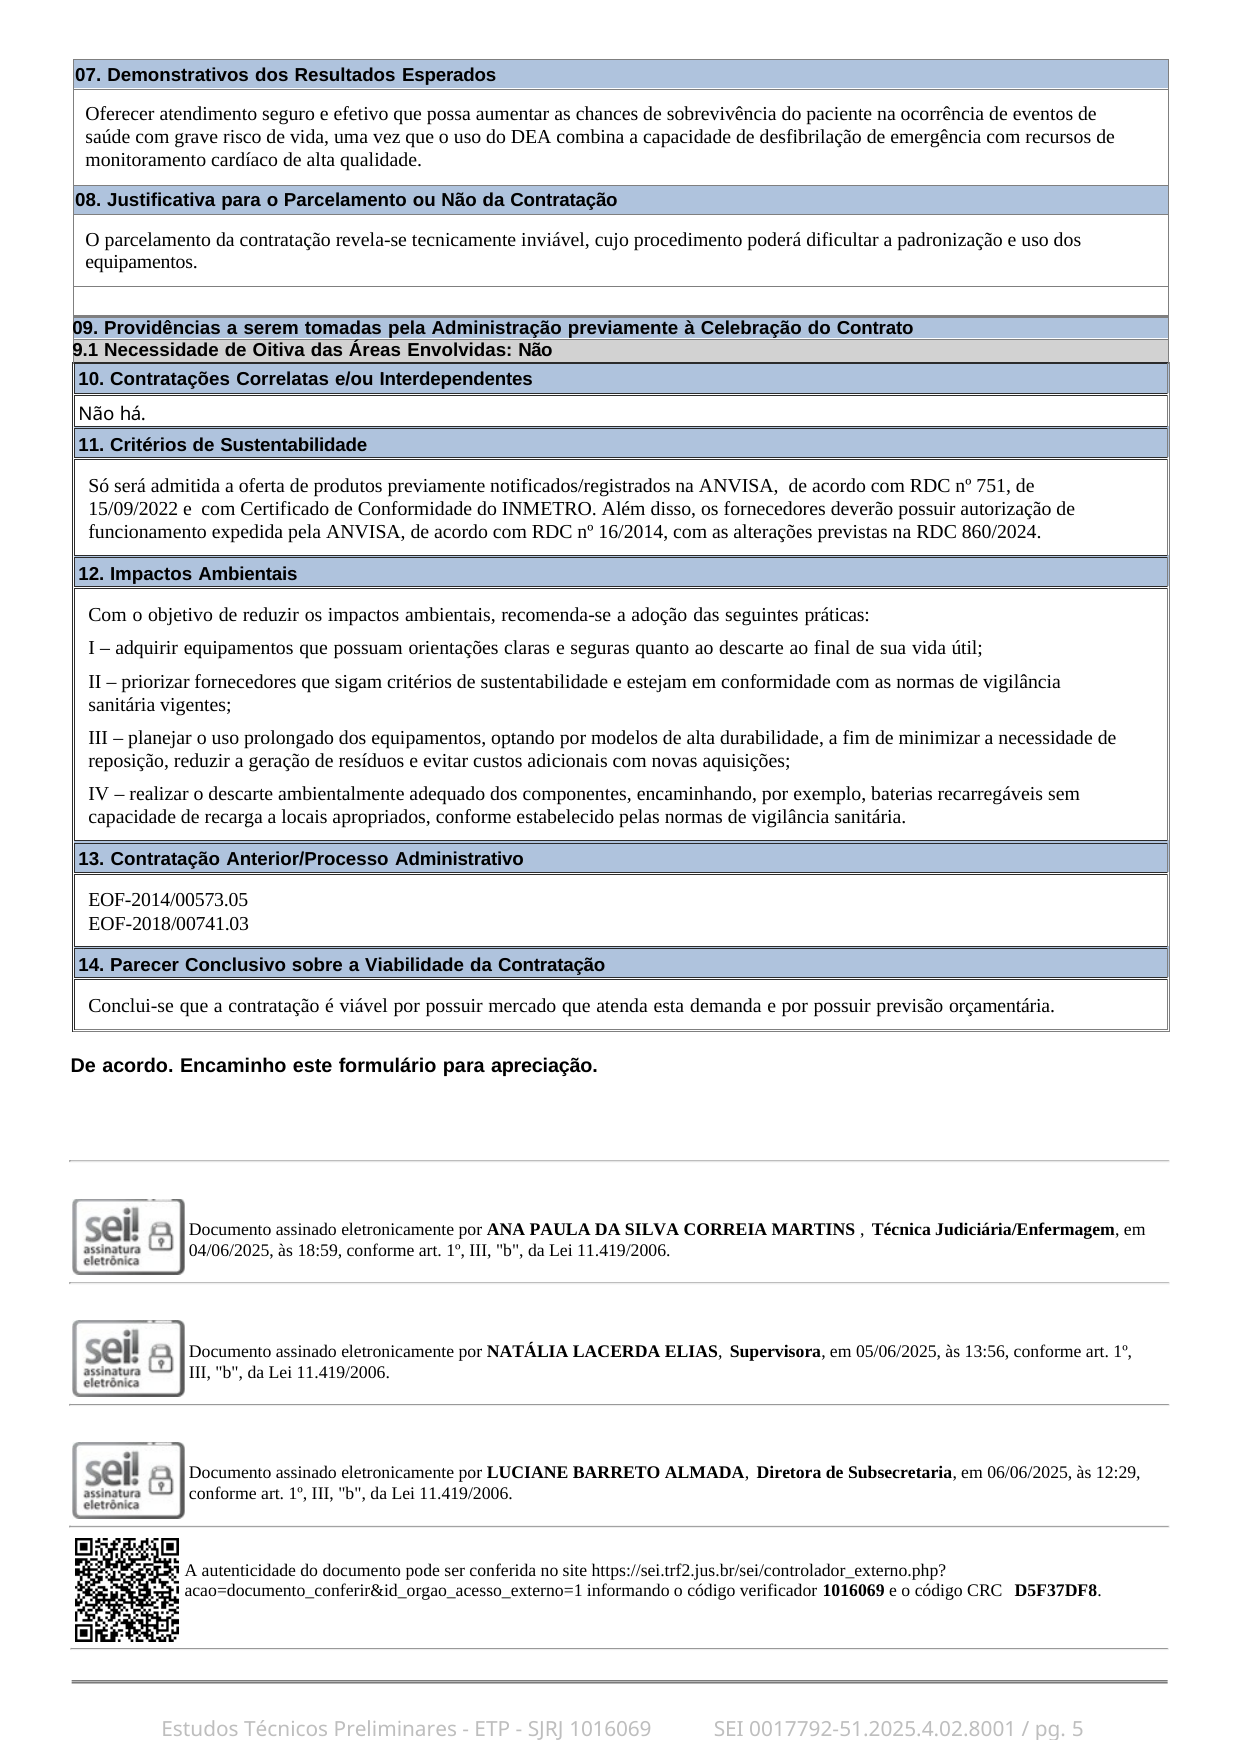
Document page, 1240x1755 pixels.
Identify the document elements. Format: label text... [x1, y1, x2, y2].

table_cell EOF-2014/00573.05 EOF-2018/00741.03 [75, 875, 1167, 946]
table_cell Com o objetivo de reduzir os impactos ambientais, recomenda-se a adoção das seguintes práticas: – adquirir equipamentos que possuam orientações claras e seguras quanto ao descarte ao final de sua vida útil; – priorizar fornecedores que sigam critérios de sustentabilidade e estejam em conformidade com as normas de vigilância sanitária vigentes; – planejar o uso prolongado dos equipamentos, optando por modelos de alta durabilidade, a fim de minimizar a necessidade de reposição, reduzir a geração de resíduos e evitar custos adicionais com novas aquisições; – realizar o descarte ambientalmente adequado dos componentes, encaminhando, por exemplo, baterias recarregáveis sem capacidade de recarga a locais apropriados, conforme estabelecido pelas normas de vigilância sanitária. [75, 589, 1167, 840]
table_cell Oferecer atendimento seguro e efetivo que possa aumentar as chances de sobrevivência do paciente na ocorrência de eventos de saúde com grave risco de vida, uma vez que o uso do DEA combina a capacidade de desfibrilação de emergência com recursos de monitoramento cardíaco de alta qualidade. [74, 90, 1168, 184]
text Documento assinado eletronicamente por NATÁLIA LACERDA ELIAS, Supervisora, em 05/06/2025, às 13:56, conforme art. 1º, III, "b", da Lei 11.419/2006. [189, 1341, 1153, 1382]
text Documento assinado eletronicamente por ANA PAULA DA SILVA CORREIA MARTINS , Técnica Judiciária/Enfermagem, em 04/06/2025, às 18:59, conforme art. 1º, III, "b", da Lei 11.419/2006. [189, 1219, 1181, 1260]
table_cell 09. Providências a serem tomadas pela Administração previamente à Celebração do Contrato [74, 318, 1168, 338]
table_cell 08. Justificativa para o Parcelamento ou Não da Contratação [74, 186, 1168, 214]
table_header 07. Demonstrativos dos Resultados Esperados [74, 60, 1168, 88]
text Documento assinado eletronicamente por LUCIANE BARRETO ALMADA, Diretora de Subsecretaria, em 06/06/2025, às 12:29, conforme art. 1º, III, "b", da Lei 11.419/2006. [189, 1462, 1181, 1503]
table_cell Só será admitida a oferta de produtos previamente notificados/registrados na ANVISA, de acordo com RDC nº 751, de 15/09/2022 e com Certificado de Conformidade do INMETRO. Além disso, os fornecedores deverão possuir autorização de funcionamento expedida pela ANVISA, de acordo com RDC nº 16/2014, com as alterações previstas na RDC 860/2024. [75, 460, 1167, 555]
table_cell Não há. [75, 396, 1167, 426]
table_cell 13. Contratação Anterior/Processo Administrativo [75, 844, 1167, 872]
table_cell 12. Impactos Ambientais [75, 558, 1167, 586]
table_cell [74, 287, 1168, 315]
table_cell 11. Critérios de Sustentabilidade [75, 429, 1167, 457]
table_cell O parcelamento da contratação revela-se tecnicamente inviável, cujo procedimento poderá dificultar a padronização e uso dos equipamentos. [74, 215, 1168, 286]
table_cell Conclui-se que a contratação é viável por possuir mercado que atenda esta demanda e por possuir previsão orçamentária. [75, 980, 1167, 1029]
table_cell 14. Parecer Conclusivo sobre a Viabilidade da Contratação [75, 949, 1167, 977]
table_cell 9.1 Necessidade de Oitiva das Áreas Envolvidas: Não [74, 340, 1168, 362]
text De acordo. Encaminho este formulário para apreciação. [70, 1054, 1181, 1077]
table_cell 10. Contratações Correlatas e/ou Interdependentes [75, 364, 1167, 393]
